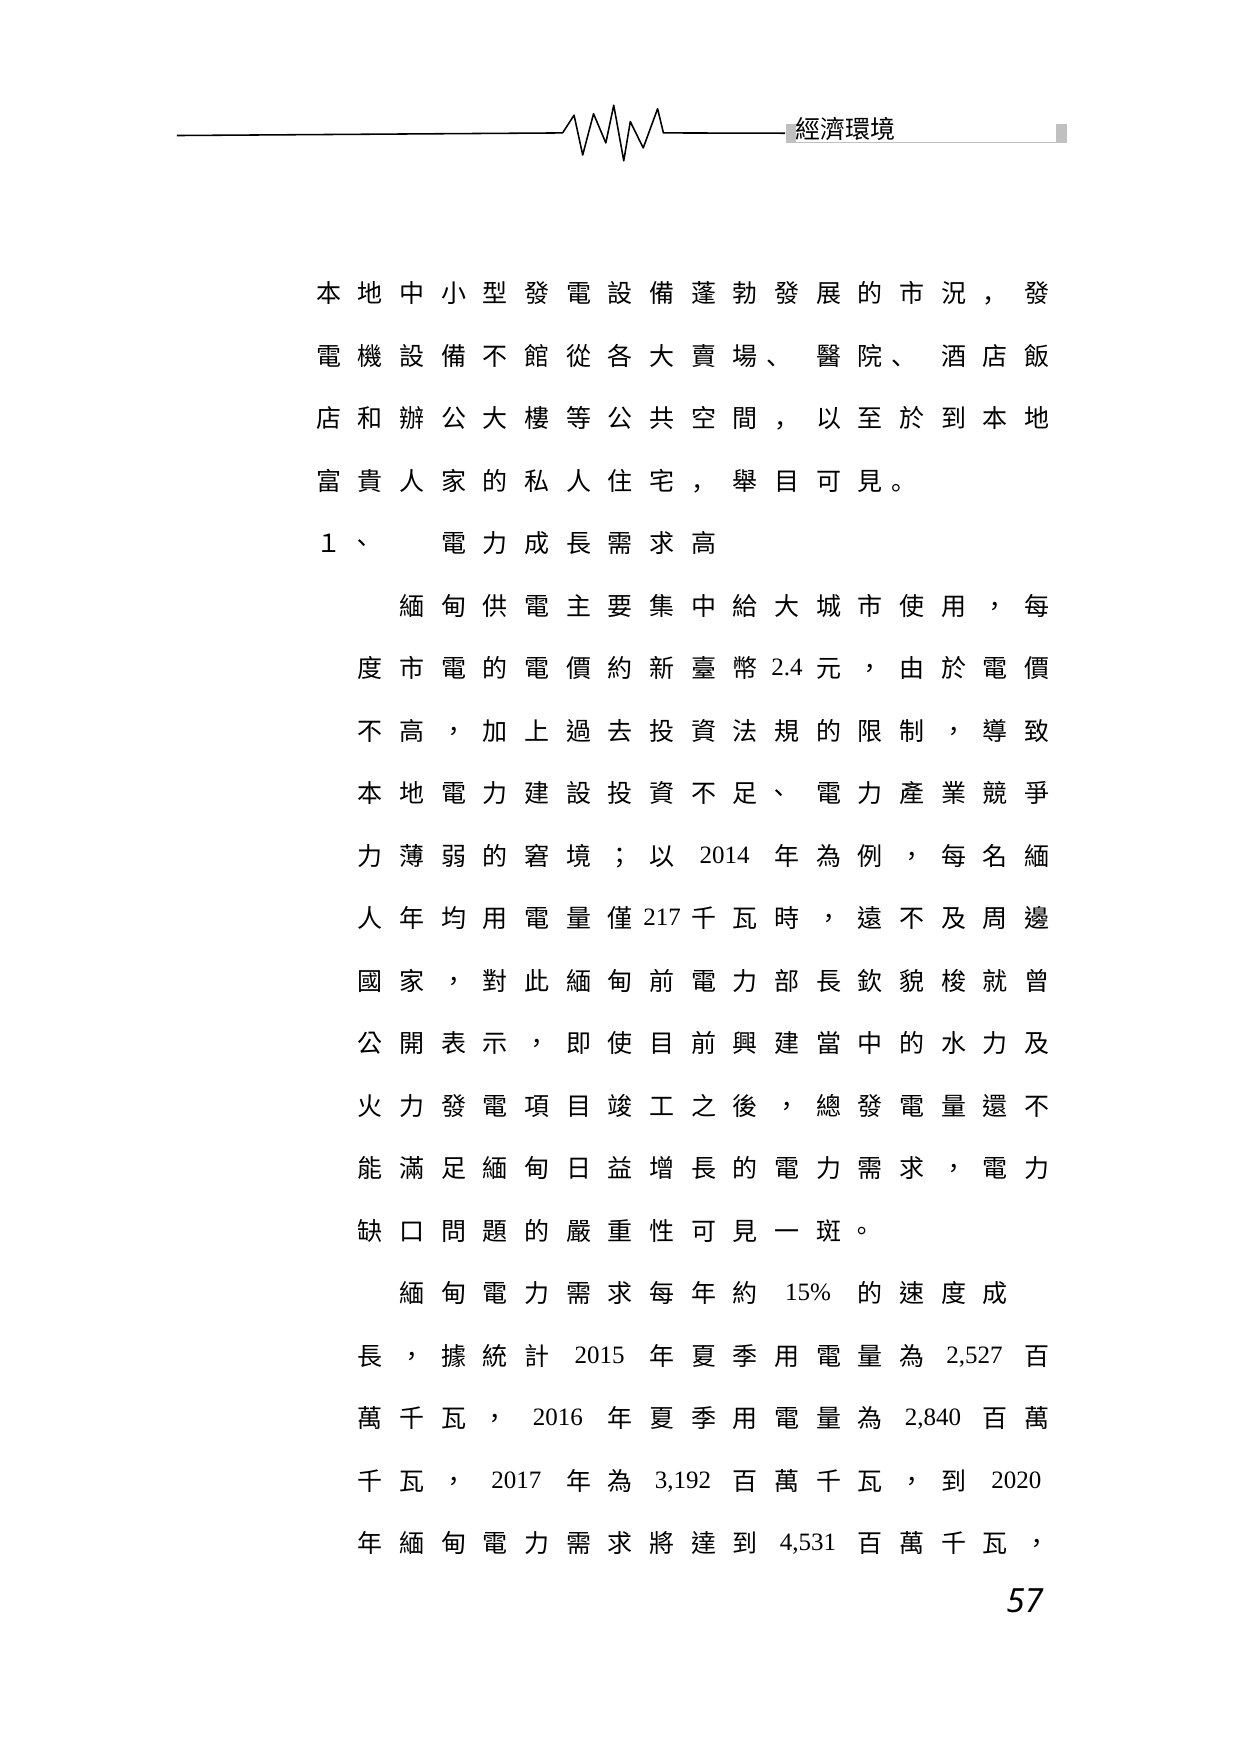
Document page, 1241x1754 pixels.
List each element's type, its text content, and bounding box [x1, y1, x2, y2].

text 本地中小型發電設備蓬勃發展的市況，發電機設備不館從各大賣場、醫院、酒店飯店和辦公大樓等公共空間，以至於到本地富貴人家的私人住宅，舉目可見。 [284, 250, 1058, 500]
text 緬甸供電主要集中給大城市使用，每度市電的電價約新臺幣2.4元，由於電價不高，加上過去投資法規的限制，導致本地電力建設投資不足、電力產業競爭力薄弱的窘境；以2014年為例，每名緬人年均用電量僅217千瓦時，遠不及周邊國家，對此緬甸前電力部長欽貌梭就曾公開表示，即使目前興建當中的水力及火力發電項目竣工之後，總發電量還不能滿足緬甸日益增長的電力需求，電力缺口問題的嚴重性可見一斑。 [334, 563, 1058, 1250]
text １、 電力成長需求高 [284, 500, 1058, 563]
text 緬甸電力需求每年約15%的速度成長，據統計2015年夏季用電量為2,527百萬千瓦，2016年夏季用電量為2,840百萬千瓦，2017年為3,192百萬千瓦，到2020年緬甸電力需求將達到4,531百萬千瓦， [334, 1250, 1058, 1563]
